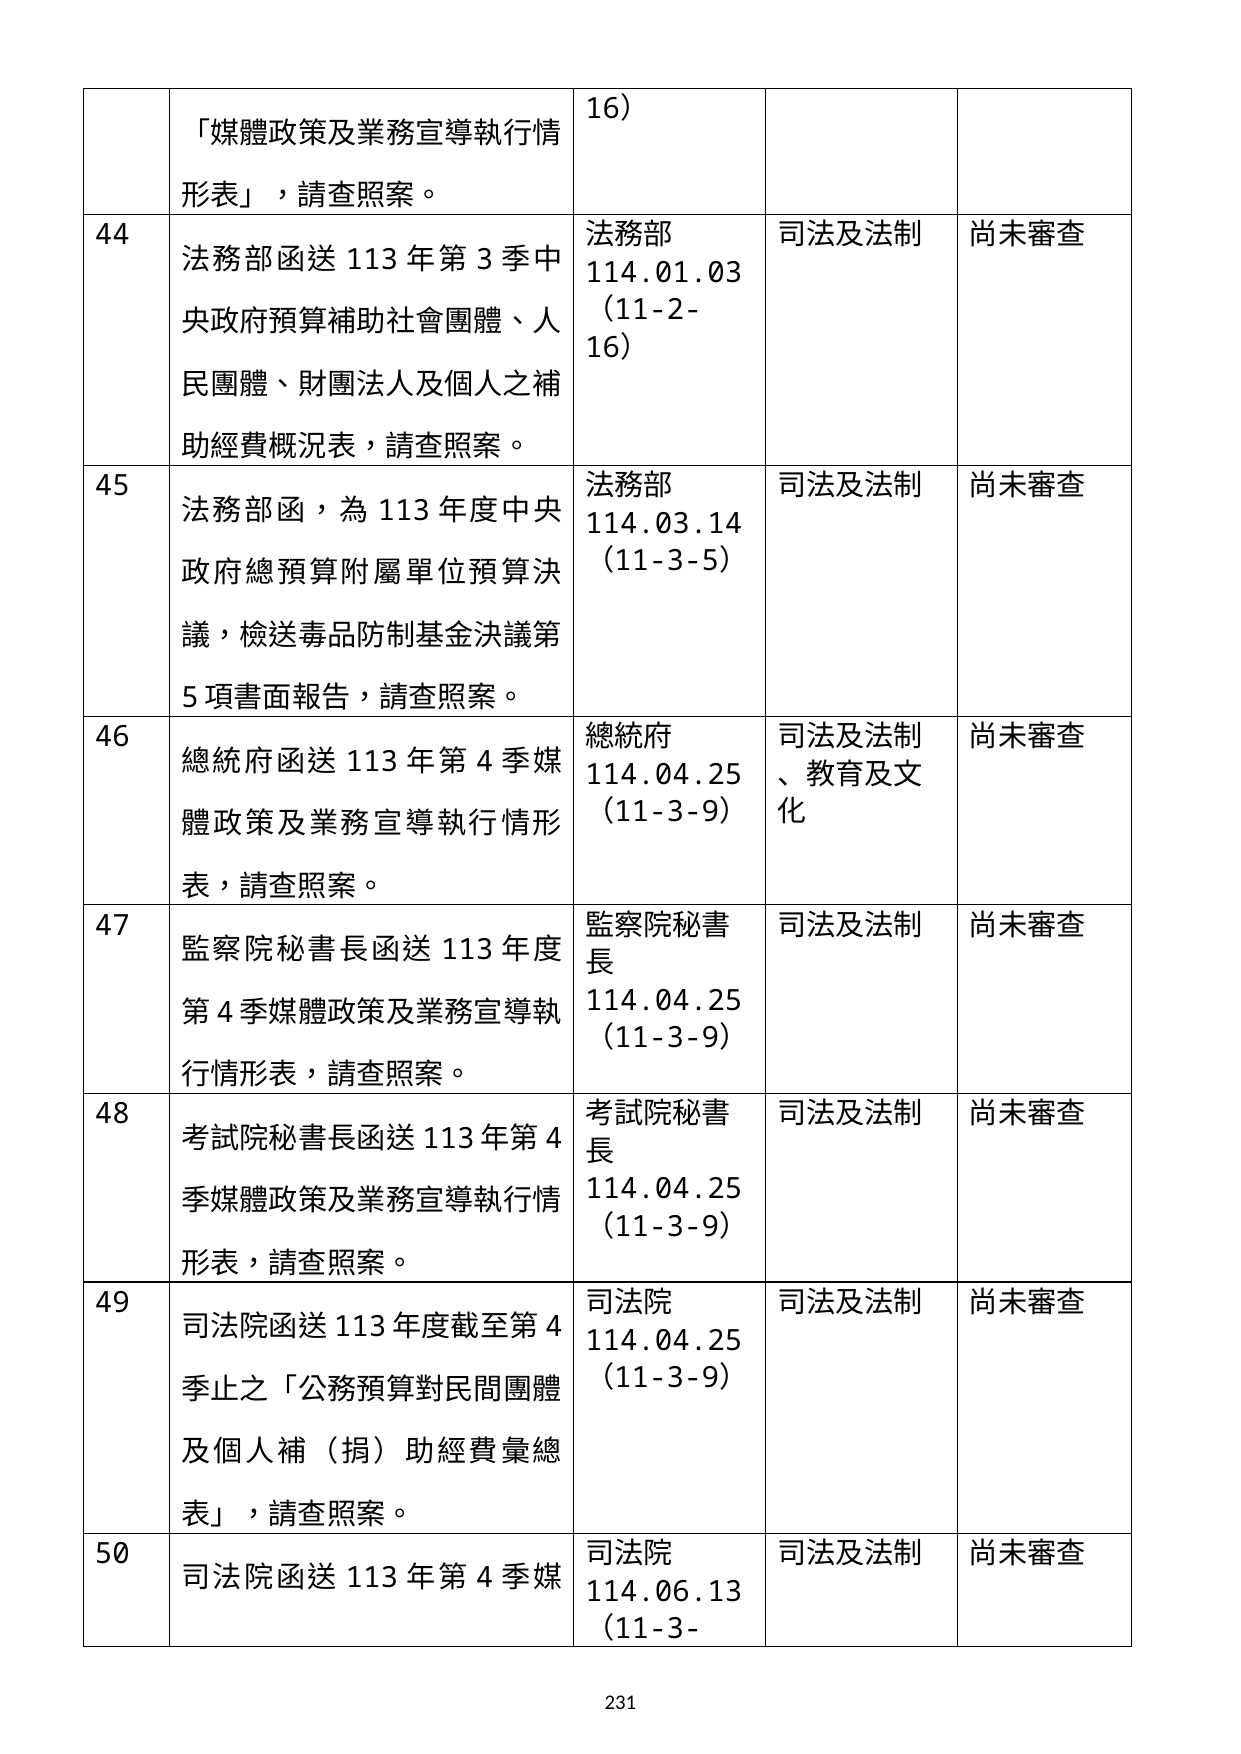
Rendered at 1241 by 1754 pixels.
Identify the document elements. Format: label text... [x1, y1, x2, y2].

table_cell 司法院函送113年第4季媒 [170, 1534, 573, 1646]
table_cell 總統府 114.04.25 （11-3-9） [574, 717, 765, 904]
table_cell 尚未審查 [958, 1094, 1131, 1281]
table_cell 44 [84, 215, 169, 465]
table_cell 司法院 114.06.13 （11-3- [574, 1534, 765, 1646]
table_cell 50 [84, 1534, 169, 1646]
table_cell 尚未審查 [958, 215, 1131, 465]
table_cell 監察院秘書長 114.04.25 （11-3-9） [574, 905, 765, 1093]
table_cell [766, 89, 957, 214]
table_cell 尚未審查 [958, 717, 1131, 904]
table_cell 監察院秘書長函送113年度第4季媒體政策及業務宣導執行情形表，請查照案。 [170, 905, 573, 1093]
table_cell 司法院 114.04.25 （11-3-9） [574, 1283, 765, 1532]
table_cell 47 [84, 905, 169, 1093]
table_cell 法務部函送113年第3季中央政府預算補助社會團體、人民團體、財團法人及個人之補助經費概況表，請查照案。 [170, 215, 573, 465]
table_cell 46 [84, 717, 169, 904]
table_cell 49 [84, 1283, 169, 1532]
table_cell 尚未審查 [958, 905, 1131, 1093]
table_cell 法務部 114.03.14 （11-3-5） [574, 466, 765, 716]
table_cell 總統府函送113年第4季媒體政策及業務宣導執行情形表，請查照案。 [170, 717, 573, 904]
table_cell 考試院秘書長函送113年第4季媒體政策及業務宣導執行情形表，請查照案。 [170, 1094, 573, 1281]
table_cell 尚未審查 [958, 1283, 1131, 1532]
table_cell 司法及法制 [766, 1283, 957, 1532]
table_cell 司法及法制、教育及文化 [766, 717, 957, 904]
table_cell 法務部 114.01.03 （11-2-16） [574, 215, 765, 465]
table_cell 司法及法制 [766, 1534, 957, 1646]
table_cell [958, 89, 1131, 214]
table_cell 考試院秘書長 114.04.25 （11-3-9） [574, 1094, 765, 1281]
table_cell 司法及法制 [766, 466, 957, 716]
table_cell 48 [84, 1094, 169, 1281]
table_cell [84, 89, 169, 214]
table_cell 尚未審查 [958, 466, 1131, 716]
table_cell 司法及法制 [766, 905, 957, 1093]
table_cell 司法及法制 [766, 215, 957, 465]
table_cell 45 [84, 466, 169, 716]
table_cell 尚未審查 [958, 1534, 1131, 1646]
table_cell 「媒體政策及業務宣導執行情形表」，請查照案。 [170, 89, 573, 214]
table_cell 司法及法制 [766, 1094, 957, 1281]
table_cell 16） [574, 89, 765, 214]
table_cell 法務部函，為113年度中央政府總預算附屬單位預算決議，檢送毒品防制基金決議第5項書面報告，請查照案。 [170, 466, 573, 716]
table_cell 司法院函送113年度截至第4季止之「公務預算對民間團體及個人補（捐）助經費彙總表」，請查照案。 [170, 1283, 573, 1532]
